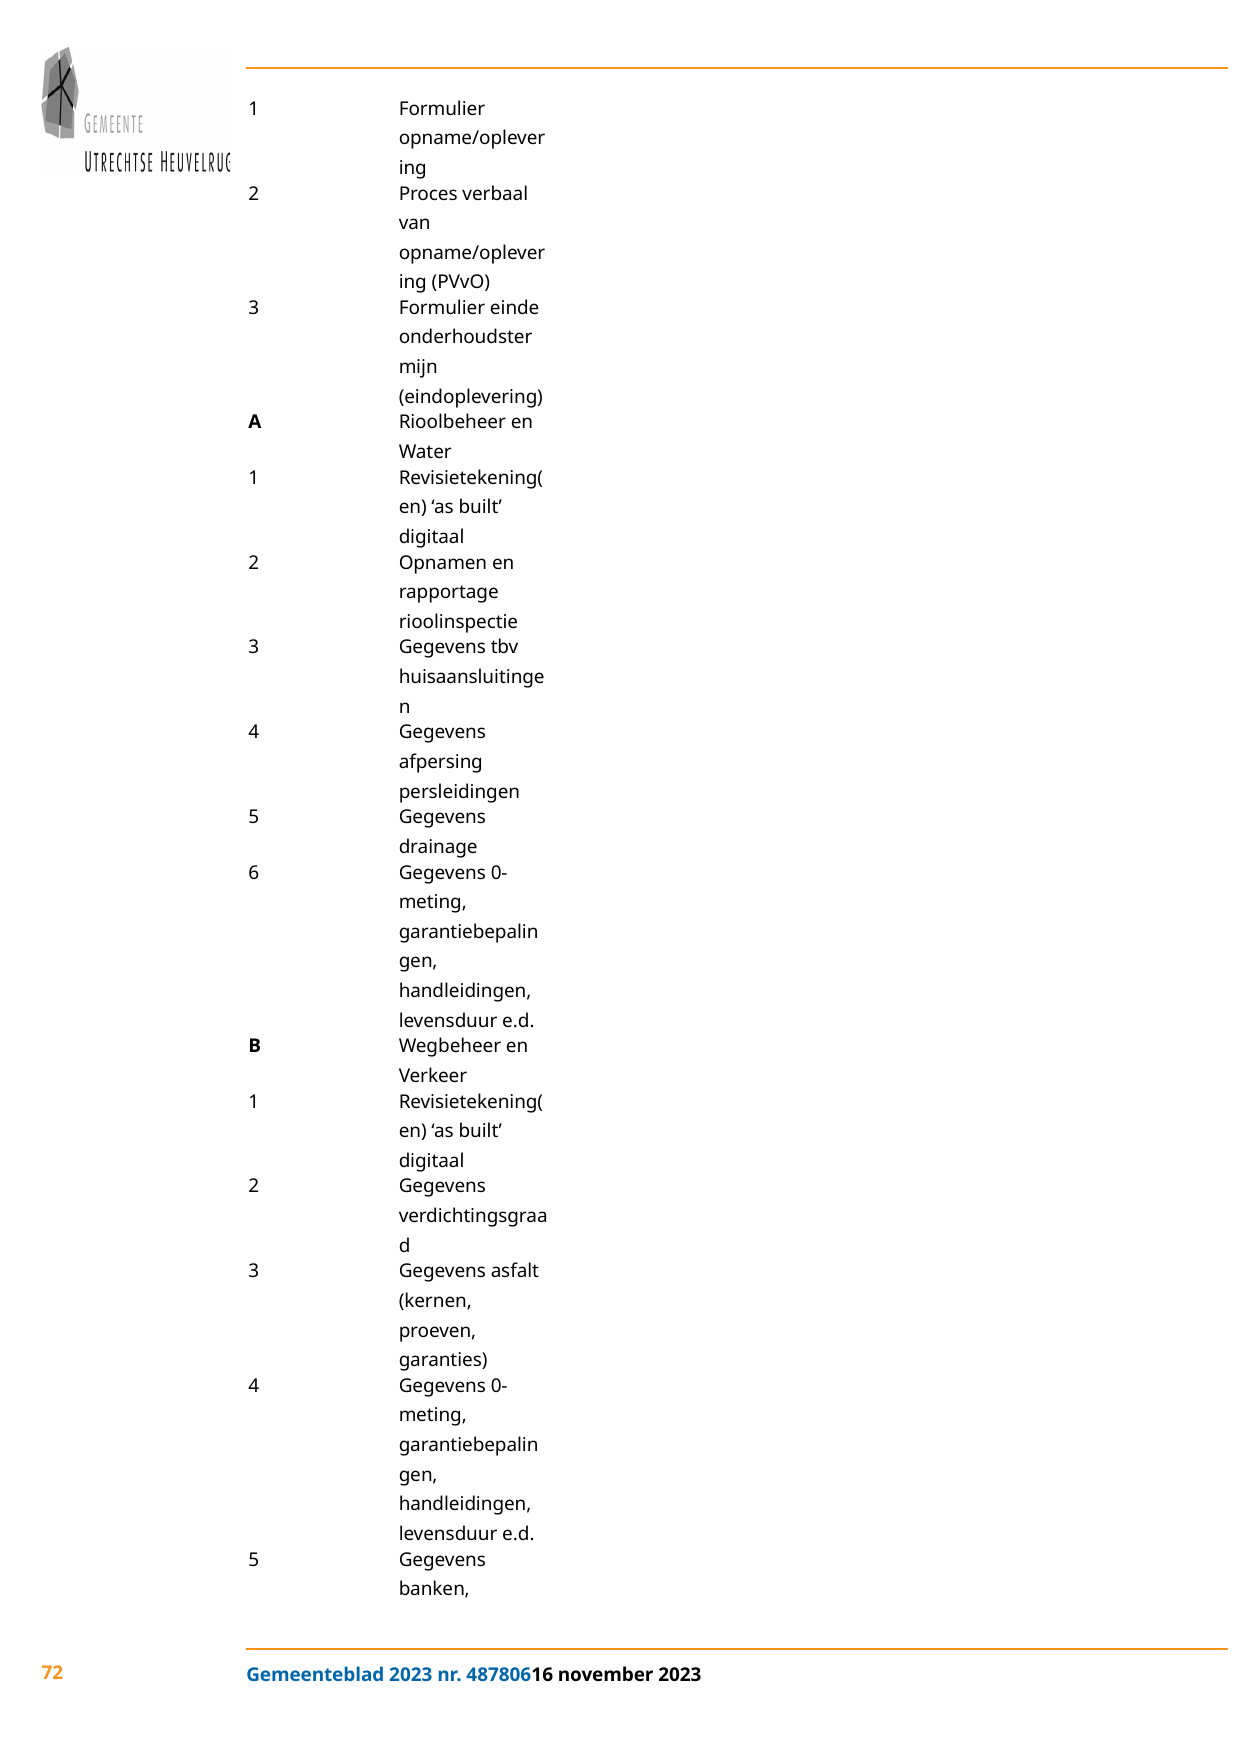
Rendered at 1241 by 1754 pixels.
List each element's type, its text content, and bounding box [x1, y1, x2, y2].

table_cell [850, 549, 1001, 634]
table_cell [700, 294, 850, 409]
table_cell [549, 1258, 700, 1372]
table_cell Gegevens 0-meting, garantiebepalingen, handleidingen, levensduur e.d. [399, 1372, 549, 1546]
table_cell [549, 719, 700, 803]
table_cell Gegevens 0-meting, garantiebepalingen, handleidingen, levensduur e.d. [399, 859, 549, 1032]
table_cell Gegevens tbv huisaansluitingen [399, 634, 549, 719]
table_cell [700, 464, 850, 549]
table_cell 4 [248, 719, 398, 803]
table_cell [850, 719, 1001, 803]
table_cell [700, 549, 850, 634]
table_cell Revisietekening(en) ‘as built’ digitaal [399, 464, 549, 549]
table_cell [1001, 1173, 1152, 1258]
table_cell [850, 464, 1001, 549]
table_cell Gegevens drainage [399, 804, 549, 859]
table_cell 5 [248, 1546, 398, 1601]
table_cell Gegevens afpersing persleidingen [399, 719, 549, 803]
table_cell 2 [248, 180, 398, 294]
table_cell [850, 1033, 1001, 1088]
table_cell Formulier opname/oplevering [399, 95, 549, 180]
table_cell [1001, 1372, 1152, 1546]
table_cell [700, 634, 850, 719]
table_cell [700, 180, 850, 294]
table_cell [700, 1372, 850, 1546]
table_cell Gegevens verdichtingsgraad [399, 1173, 549, 1258]
table_cell [549, 409, 700, 464]
table_cell [1001, 409, 1152, 464]
table_cell 3 [248, 294, 398, 409]
table_cell [850, 1258, 1001, 1372]
table_cell [549, 1546, 700, 1601]
table_cell [850, 294, 1001, 409]
table_cell Gegevens asfalt (kernen, proeven, garanties) [399, 1258, 549, 1372]
table_cell 1 [248, 464, 398, 549]
table_cell [850, 409, 1001, 464]
table_cell [549, 180, 700, 294]
table_cell [850, 95, 1001, 180]
table_cell [1001, 294, 1152, 409]
table_cell [1001, 95, 1152, 180]
table_cell 5 [248, 804, 398, 859]
table_cell [850, 1372, 1001, 1546]
table_cell Rioolbeheer en Water [399, 409, 549, 464]
table_cell Proces verbaal van opname/oplevering (PVvO) [399, 180, 549, 294]
table_cell Wegbeheer en Verkeer [399, 1033, 549, 1088]
table_cell [1001, 1033, 1152, 1088]
table_cell [549, 1088, 700, 1173]
table_cell [1001, 1258, 1152, 1372]
table_cell 1 [248, 95, 398, 180]
table_cell [700, 859, 850, 1032]
table_cell 4 [248, 1372, 398, 1546]
table_cell [549, 859, 700, 1032]
table_cell [850, 1546, 1001, 1601]
table_cell [549, 634, 700, 719]
table_cell Gegevens banken, [399, 1546, 549, 1601]
table_cell [700, 1033, 850, 1088]
table_cell Formulier einde onderhoudstermijn (eindoplevering) [399, 294, 549, 409]
table_cell 3 [248, 634, 398, 719]
table_cell B [248, 1033, 398, 1088]
table_cell [850, 1088, 1001, 1173]
table_cell [1001, 1546, 1152, 1601]
table_cell [1001, 180, 1152, 294]
table_cell [1001, 464, 1152, 549]
table_cell 2 [248, 549, 398, 634]
table_cell [549, 1173, 700, 1258]
table_cell [700, 95, 850, 180]
table_cell 1 [248, 1088, 398, 1173]
table_cell 3 [248, 1258, 398, 1372]
table_cell [1001, 549, 1152, 634]
table_cell [1001, 1088, 1152, 1173]
table_cell 2 [248, 1173, 398, 1258]
table_cell [700, 1258, 850, 1372]
picture [41, 47, 231, 172]
table_cell [1001, 719, 1152, 803]
table_cell [549, 464, 700, 549]
table_cell Opnamen en rapportage rioolinspectie [399, 549, 549, 634]
table_cell [700, 409, 850, 464]
table_cell [549, 1372, 700, 1546]
table_cell [850, 180, 1001, 294]
table_cell [850, 634, 1001, 719]
table_cell [700, 804, 850, 859]
table_cell [850, 859, 1001, 1032]
table_cell [549, 1033, 700, 1088]
table_cell A [248, 409, 398, 464]
table_cell [700, 1546, 850, 1601]
table_cell [1001, 859, 1152, 1032]
table_cell [549, 95, 700, 180]
table_cell [1001, 634, 1152, 719]
table_cell [850, 804, 1001, 859]
table_cell [549, 549, 700, 634]
table_cell [549, 294, 700, 409]
table_cell [850, 1173, 1001, 1258]
table_cell [700, 1088, 850, 1173]
table_cell [1001, 804, 1152, 859]
table_cell [549, 804, 700, 859]
table_cell 6 [248, 859, 398, 1032]
table_cell Revisietekening(en) ‘as built’ digitaal [399, 1088, 549, 1173]
table_cell [700, 1173, 850, 1258]
table_cell [700, 719, 850, 803]
